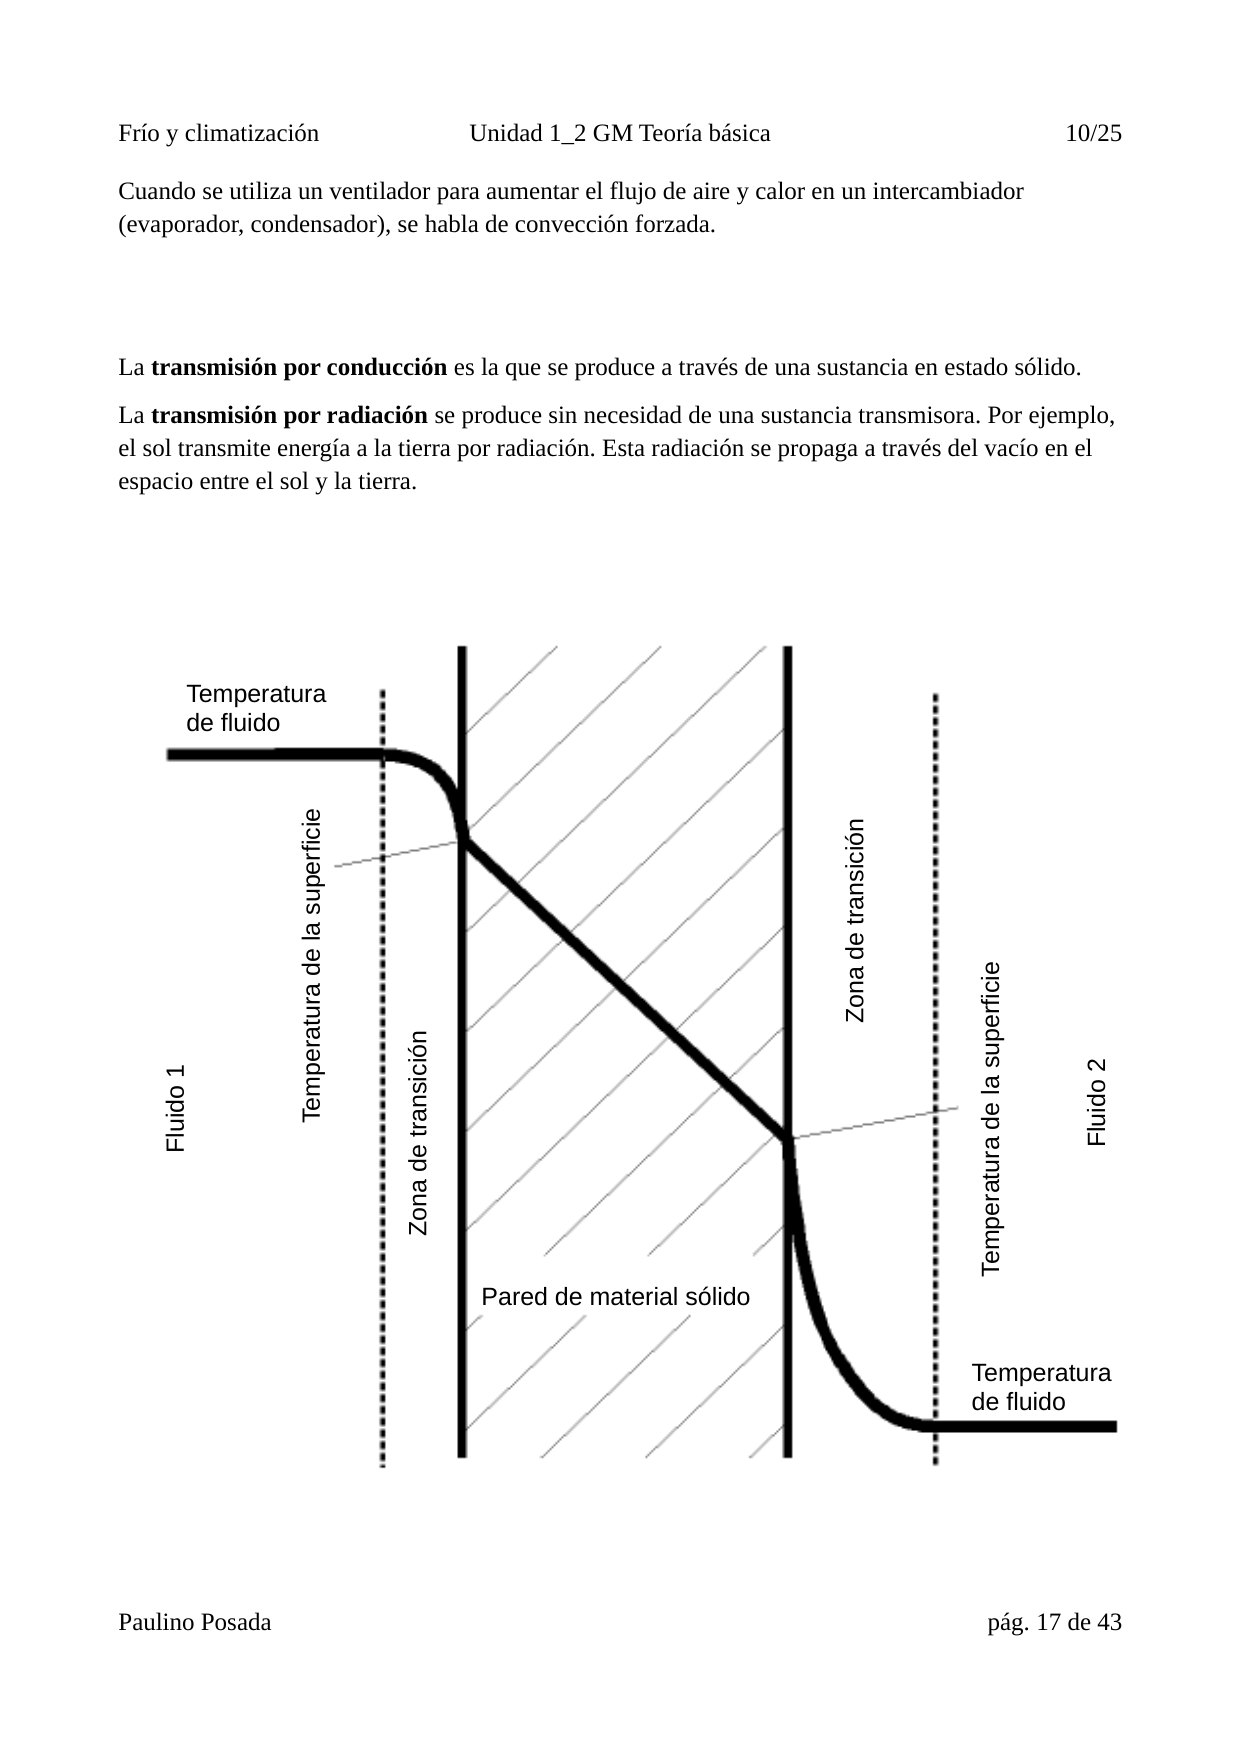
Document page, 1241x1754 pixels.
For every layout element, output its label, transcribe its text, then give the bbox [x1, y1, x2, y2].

text La transmisión por radiación se produce sin necesidad de una sustancia transmisora. Por ejemplo, el sol transmite energía a la tierra por radiación. Esta radiación se propaga a través del vacío en el espacio entre el sol y la tierra. [118, 400, 1122, 494]
text Cuando se utiliza un ventilador para aumentar el flujo de aire y calor en un intercambiador (evaporador, condensador), se habla de convección forzada. [118, 176, 1122, 238]
picture [59, 629, 1182, 1476]
text La transmisión por conducción es la que se produce a través de una sustancia en estado sólido. [118, 352, 1122, 381]
